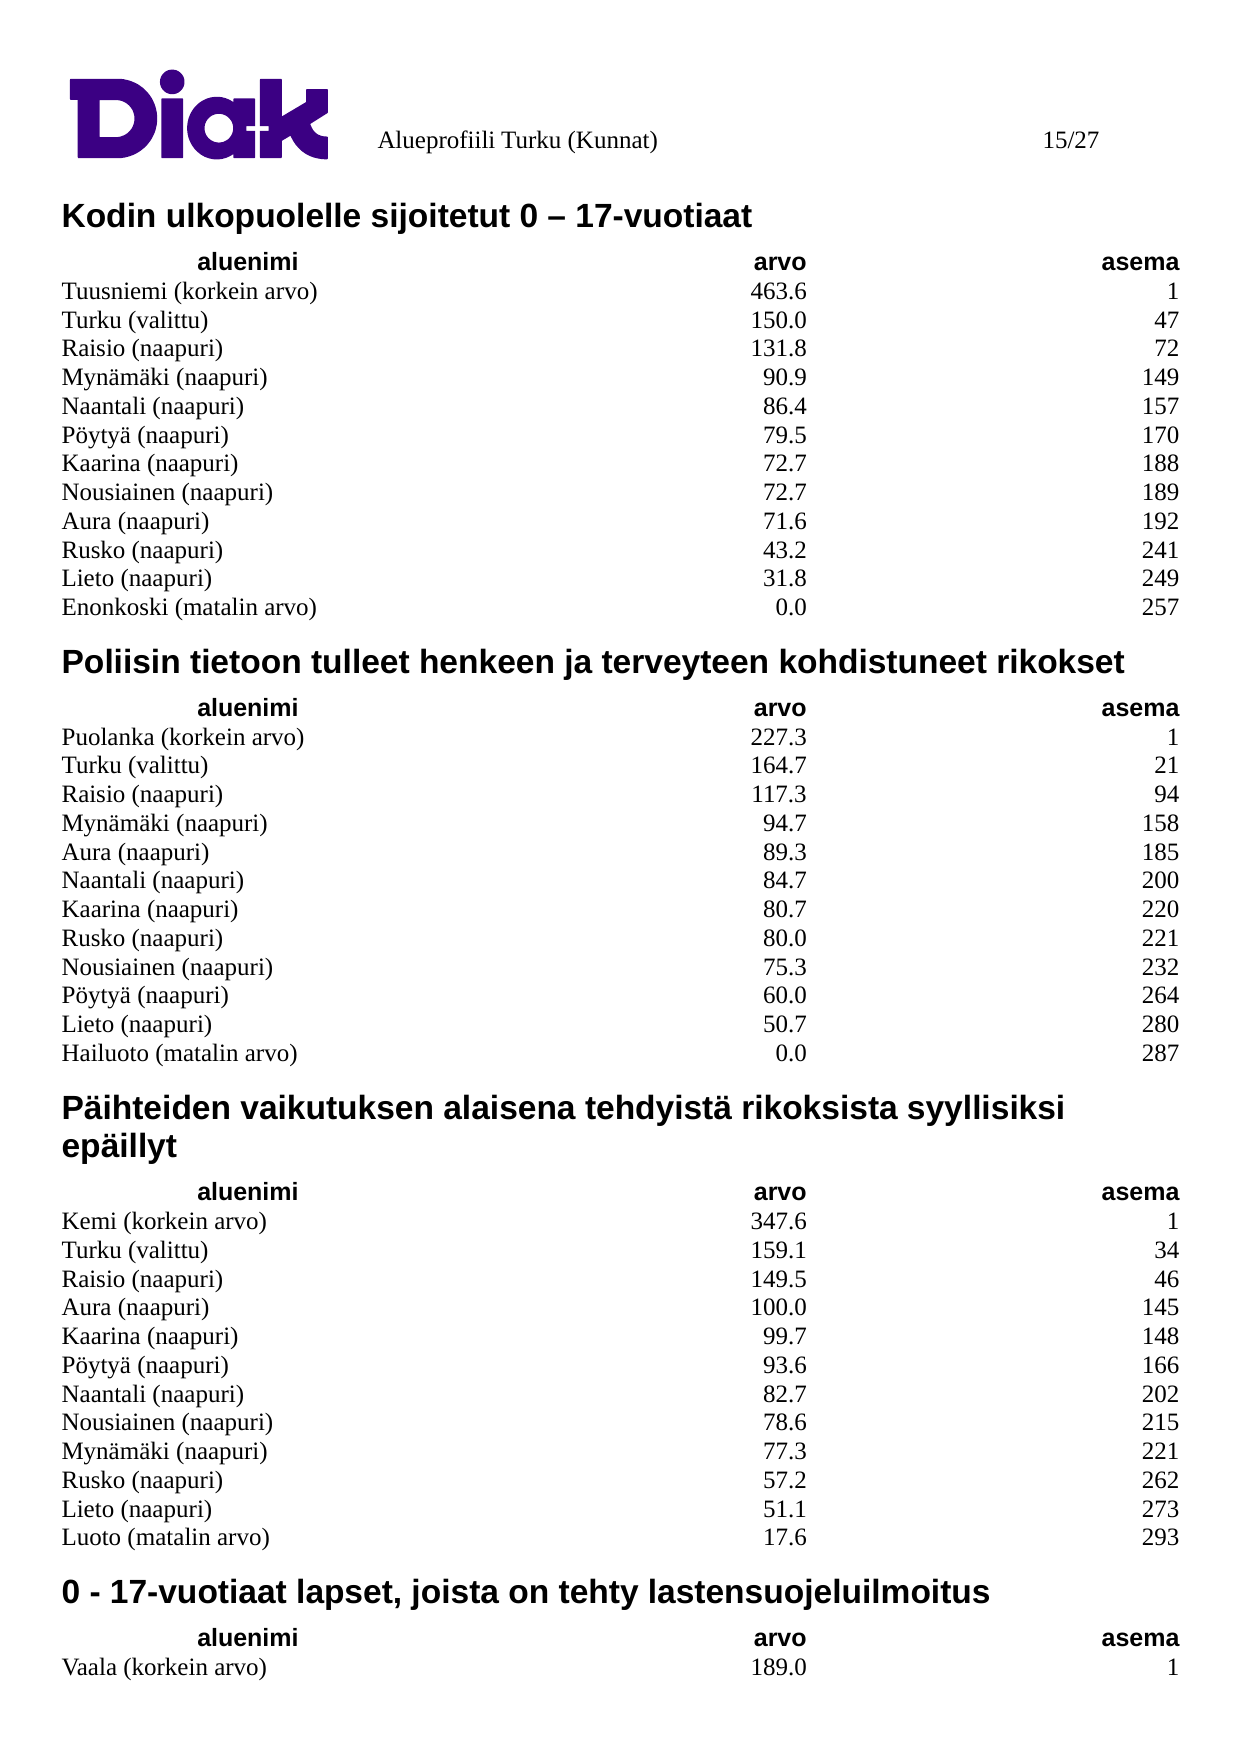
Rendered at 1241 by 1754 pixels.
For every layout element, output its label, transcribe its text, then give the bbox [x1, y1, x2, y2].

table_cell 77.3 [434, 1436, 806, 1465]
table_cell 0.0 [434, 1038, 806, 1067]
table_cell 189 [806, 477, 1179, 506]
table_cell Kaarina (naapuri) [61, 1321, 434, 1350]
table_cell 80.7 [434, 894, 806, 923]
table_header aluenimi [61, 1178, 434, 1206]
table_cell 262 [806, 1465, 1179, 1494]
table_cell 200 [806, 866, 1179, 894]
table_header asema [806, 693, 1179, 722]
table_cell 227.3 [434, 722, 806, 751]
table_cell Nousiainen (naapuri) [61, 952, 434, 981]
table_cell 273 [806, 1494, 1179, 1522]
table_cell 1 [806, 276, 1179, 305]
table_cell 72.7 [434, 449, 806, 477]
table_cell 17.6 [434, 1523, 806, 1551]
table_cell Aura (naapuri) [61, 506, 434, 535]
table_cell 221 [806, 923, 1179, 952]
table_cell 164.7 [434, 751, 806, 779]
table_cell 90.9 [434, 362, 806, 391]
table_cell Tuusniemi (korkein arvo) [61, 276, 434, 305]
table_cell 241 [806, 535, 1179, 563]
table_header arvo [434, 1178, 806, 1206]
table_cell 78.6 [434, 1408, 806, 1436]
table_cell 94 [806, 779, 1179, 808]
table_header aluenimi [61, 693, 434, 722]
table_header aluenimi [61, 1623, 434, 1652]
table_cell 51.1 [434, 1494, 806, 1522]
table_cell 463.6 [434, 276, 806, 305]
table_cell 43.2 [434, 535, 806, 563]
table_header asema [806, 1178, 1179, 1206]
table_cell 89.3 [434, 837, 806, 866]
table_cell 293 [806, 1523, 1179, 1551]
table_cell 99.7 [434, 1321, 806, 1350]
table_cell 1 [806, 1206, 1179, 1235]
table_cell Lieto (naapuri) [61, 564, 434, 592]
table_cell 192 [806, 506, 1179, 535]
table_cell 72 [806, 334, 1179, 362]
table_cell 264 [806, 981, 1179, 1009]
subtitle 0 - 17-vuotiaat lapset, joista on tehty lastensuojeluilmoitus [61, 1572, 1179, 1611]
subtitle Päihteiden vaikutuksen alaisena tehdyistä rikoksista syyllisiksi epäillyt [61, 1088, 1179, 1165]
table_cell 1 [806, 722, 1179, 751]
table_cell Mynämäki (naapuri) [61, 1436, 434, 1465]
table_cell Mynämäki (naapuri) [61, 808, 434, 837]
table_cell 149 [806, 362, 1179, 391]
table_cell Luoto (matalin arvo) [61, 1523, 434, 1551]
table_cell 47 [806, 305, 1179, 333]
table_cell 221 [806, 1436, 1179, 1465]
table_cell Naantali (naapuri) [61, 866, 434, 894]
table_cell 79.5 [434, 420, 806, 448]
table_cell 93.6 [434, 1350, 806, 1379]
table_cell Raisio (naapuri) [61, 334, 434, 362]
table_cell Pöytyä (naapuri) [61, 420, 434, 448]
table_cell Rusko (naapuri) [61, 923, 434, 952]
table_cell Lieto (naapuri) [61, 1009, 434, 1038]
table_cell 80.0 [434, 923, 806, 952]
table_cell 170 [806, 420, 1179, 448]
table_cell Rusko (naapuri) [61, 535, 434, 563]
table_cell Naantali (naapuri) [61, 1379, 434, 1407]
table_cell Lieto (naapuri) [61, 1494, 434, 1522]
table_cell Rusko (naapuri) [61, 1465, 434, 1494]
table_cell 150.0 [434, 305, 806, 333]
table_cell 57.2 [434, 1465, 806, 1494]
table_cell Turku (valittu) [61, 751, 434, 779]
table_cell Aura (naapuri) [61, 1293, 434, 1321]
table_cell Nousiainen (naapuri) [61, 477, 434, 506]
table_cell Vaala (korkein arvo) [61, 1652, 434, 1681]
table_cell Nousiainen (naapuri) [61, 1408, 434, 1436]
table_cell 189.0 [434, 1652, 806, 1681]
table_cell 50.7 [434, 1009, 806, 1038]
table_cell 158 [806, 808, 1179, 837]
table_header asema [806, 247, 1179, 276]
table_cell 287 [806, 1038, 1179, 1067]
table_cell 0.0 [434, 592, 806, 621]
table_header asema [806, 1623, 1179, 1652]
table_cell 94.7 [434, 808, 806, 837]
table_cell Kaarina (naapuri) [61, 894, 434, 923]
table_header arvo [434, 1623, 806, 1652]
table_cell Enonkoski (matalin arvo) [61, 592, 434, 621]
table_cell 71.6 [434, 506, 806, 535]
table_cell Pöytyä (naapuri) [61, 981, 434, 1009]
table_cell 157 [806, 391, 1179, 420]
subtitle Kodin ulkopuolelle sijoitetut 0 – 17-vuotiaat [61, 196, 1179, 235]
table_cell 145 [806, 1293, 1179, 1321]
table_cell 84.7 [434, 866, 806, 894]
table_cell 131.8 [434, 334, 806, 362]
table_cell Puolanka (korkein arvo) [61, 722, 434, 751]
table_cell 149.5 [434, 1264, 806, 1292]
table_header aluenimi [61, 247, 434, 276]
table_cell 188 [806, 449, 1179, 477]
table_cell 280 [806, 1009, 1179, 1038]
table_cell 232 [806, 952, 1179, 981]
table_cell 34 [806, 1235, 1179, 1264]
table_cell Turku (valittu) [61, 1235, 434, 1264]
table_cell 166 [806, 1350, 1179, 1379]
table_cell Raisio (naapuri) [61, 1264, 434, 1292]
table_cell 159.1 [434, 1235, 806, 1264]
table_cell 257 [806, 592, 1179, 621]
table_cell 46 [806, 1264, 1179, 1292]
table_cell 82.7 [434, 1379, 806, 1407]
table_cell 75.3 [434, 952, 806, 981]
table_header arvo [434, 247, 806, 276]
table_cell Hailuoto (matalin arvo) [61, 1038, 434, 1067]
table_cell Kemi (korkein arvo) [61, 1206, 434, 1235]
table_cell Turku (valittu) [61, 305, 434, 333]
table_cell 60.0 [434, 981, 806, 1009]
table_cell 347.6 [434, 1206, 806, 1235]
table_cell 117.3 [434, 779, 806, 808]
table_cell 21 [806, 751, 1179, 779]
table_cell 148 [806, 1321, 1179, 1350]
table_cell Raisio (naapuri) [61, 779, 434, 808]
subtitle Poliisin tietoon tulleet henkeen ja terveyteen kohdistuneet rikokset [61, 642, 1179, 681]
table_cell 249 [806, 564, 1179, 592]
table_cell 31.8 [434, 564, 806, 592]
table_cell 215 [806, 1408, 1179, 1436]
table_cell 86.4 [434, 391, 806, 420]
table_cell 220 [806, 894, 1179, 923]
table_cell Pöytyä (naapuri) [61, 1350, 434, 1379]
table_cell 1 [806, 1652, 1179, 1681]
table_cell 100.0 [434, 1293, 806, 1321]
table_cell 72.7 [434, 477, 806, 506]
table_cell Mynämäki (naapuri) [61, 362, 434, 391]
table_cell Aura (naapuri) [61, 837, 434, 866]
table_cell Naantali (naapuri) [61, 391, 434, 420]
table_cell Kaarina (naapuri) [61, 449, 434, 477]
table_cell 185 [806, 837, 1179, 866]
table_cell 202 [806, 1379, 1179, 1407]
table_header arvo [434, 693, 806, 722]
